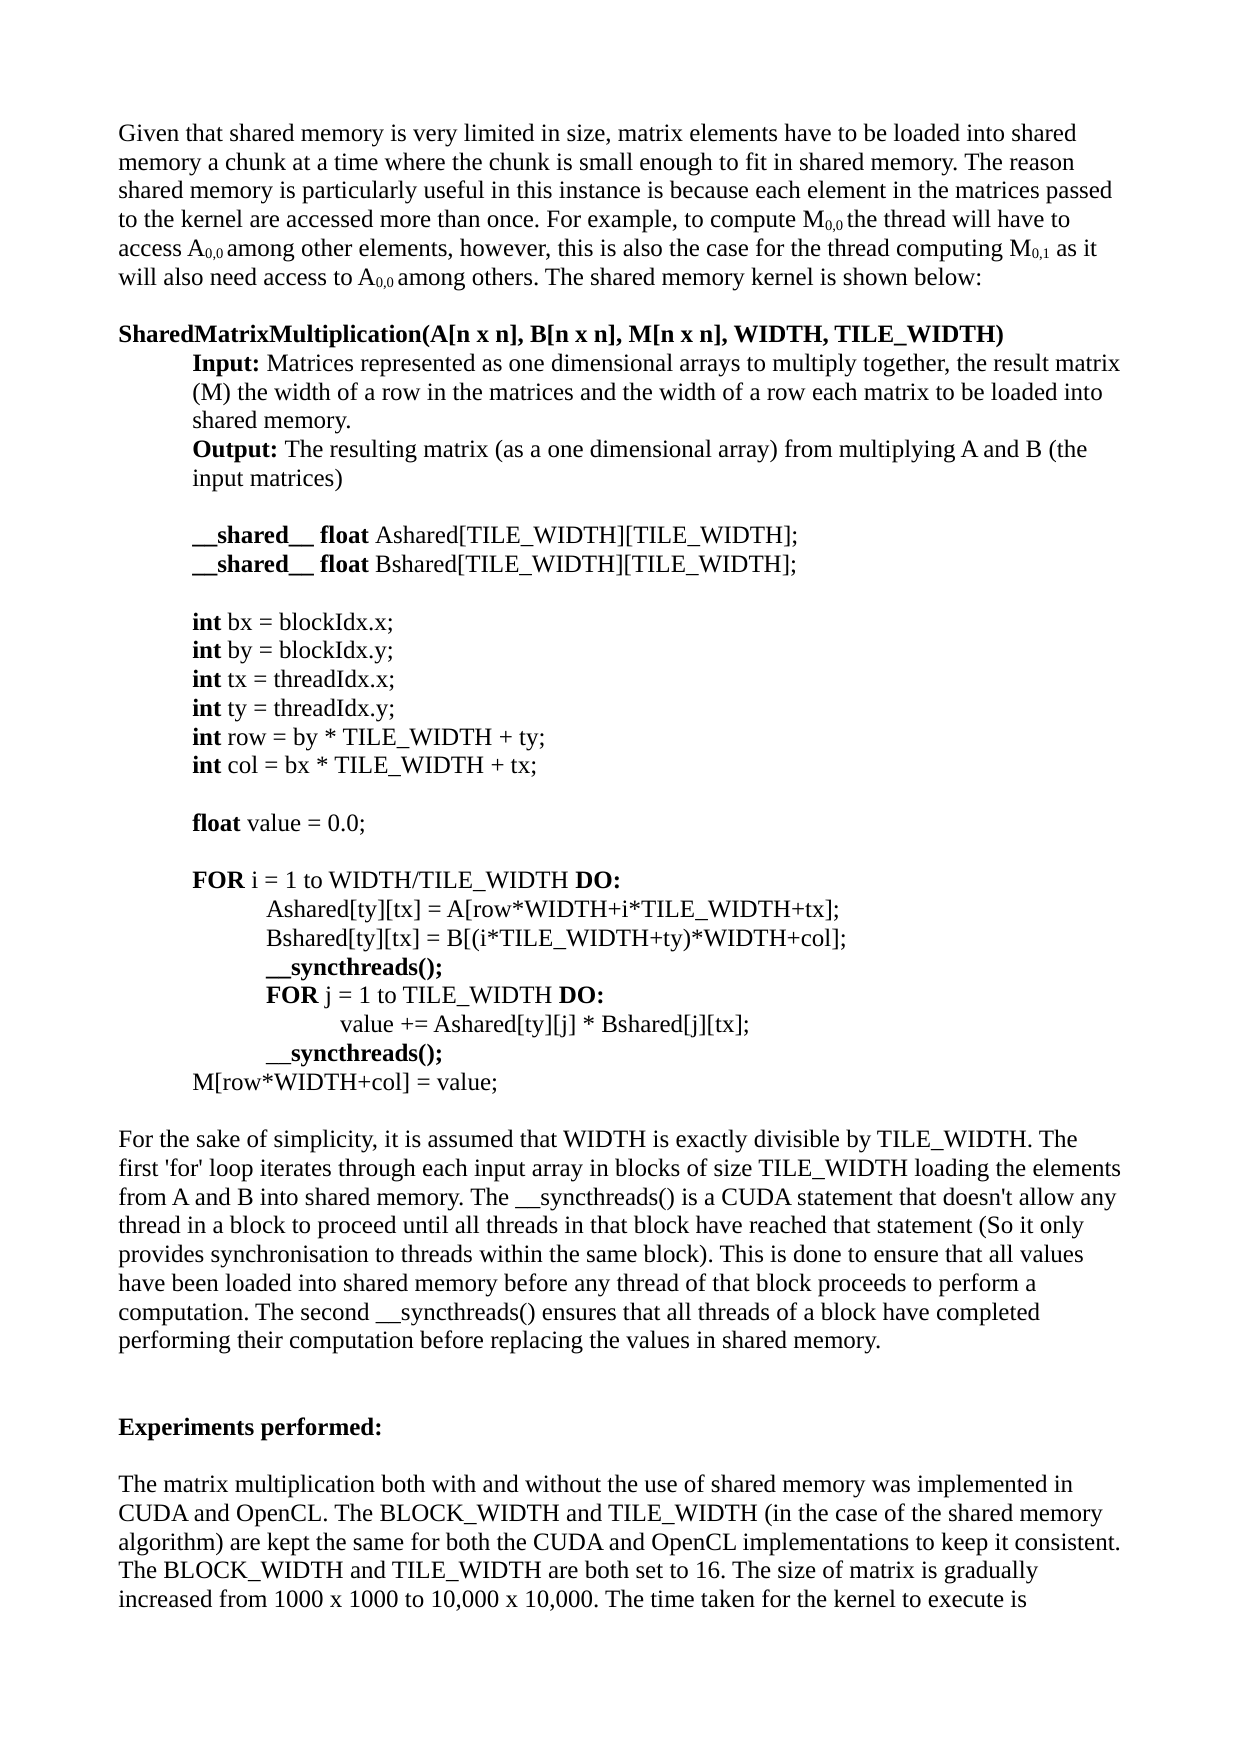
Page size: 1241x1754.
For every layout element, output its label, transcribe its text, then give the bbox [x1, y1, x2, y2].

text int by = blockIdx.y; [118, 636, 1122, 664]
text value += Ashared[ty][j] * Bshared[j][tx]; [118, 1009, 1122, 1038]
text __shared__ float Bshared[TILE_WIDTH][TILE_WIDTH]; [118, 549, 1122, 578]
text Bshared[ty][tx] = B[(i*TILE_WIDTH+ty)*WIDTH+col]; [118, 923, 1122, 952]
text __syncthreads(); [118, 1038, 1122, 1067]
text __shared__ float Ashared[TILE_WIDTH][TILE_WIDTH]; [118, 521, 1122, 549]
text Output: The resulting matrix (as a one dimensional array) from multiplying A and B (the input matrices) [118, 434, 1122, 492]
text SharedMatrixMultiplication(A[n x n], B[n x n], M[n x n], WIDTH, TILE_WIDTH) [118, 319, 1122, 348]
text __syncthreads(); [118, 952, 1122, 981]
text FOR j = 1 to TILE_WIDTH DO: [118, 981, 1122, 1009]
text Given that shared memory is very limited in size, matrix elements have to be loaded into shared memory a chunk at a time where the chunk is small enough to fit in shared memory. The reason shared memory is particularly useful in this instance is because each element in the matrices passed to the kernel are accessed more than once. For example, to compute M0,0 the thread will have to access A0,0 among other elements, however, this is also the case for the thread computing M0,1 as it will also need access to A0,0 among others. The shared memory kernel is shown below: [118, 118, 1122, 291]
text Ashared[ty][tx] = A[row*WIDTH+i*TILE_WIDTH+tx]; [118, 894, 1122, 923]
text int ty = threadIdx.y; [118, 693, 1122, 722]
text int col = bx * TILE_WIDTH + tx; [118, 751, 1122, 779]
text FOR i = 1 to WIDTH/TILE_WIDTH DO: [118, 866, 1122, 894]
text For the sake of simplicity, it is assumed that WIDTH is exactly divisible by TILE_WIDTH. The first 'for' loop iterates through each input array in blocks of size TILE_WIDTH loading the elements from A and B into shared memory. The __syncthreads() is a CUDA statement that doesn't allow any thread in a block to proceed until all threads in that block have reached that statement (So it only provides synchronisation to threads within the same block). This is done to ensure that all values have been loaded into shared memory before any thread of that block proceeds to perform a computation. The second __syncthreads() ensures that all threads of a block have completed performing their computation before replacing the values in shared memory. [118, 1124, 1122, 1354]
text float value = 0.0; [118, 808, 1122, 837]
text int row = by * TILE_WIDTH + ty; [118, 722, 1122, 751]
text M[row*WIDTH+col] = value; [118, 1067, 1122, 1096]
text Input: Matrices represented as one dimensional arrays to multiply together, the result matrix (M) the width of a row in the matrices and the width of a row each matrix to be loaded into shared memory. [118, 348, 1122, 434]
text Experiments performed: [118, 1412, 1122, 1441]
text The matrix multiplication both with and without the use of shared memory was implemented in CUDA and OpenCL. The BLOCK_WIDTH and TILE_WIDTH (in the case of the shared memory algorithm) are kept the same for both the CUDA and OpenCL implementations to keep it consistent. The BLOCK_WIDTH and TILE_WIDTH are both set to 16. The size of matrix is gradually increased from 1000 x 1000 to 10,000 x 10,000. The time taken for the kernel to execute is [118, 1469, 1122, 1613]
text int bx = blockIdx.x; [118, 607, 1122, 636]
text int tx = threadIdx.x; [118, 664, 1122, 693]
